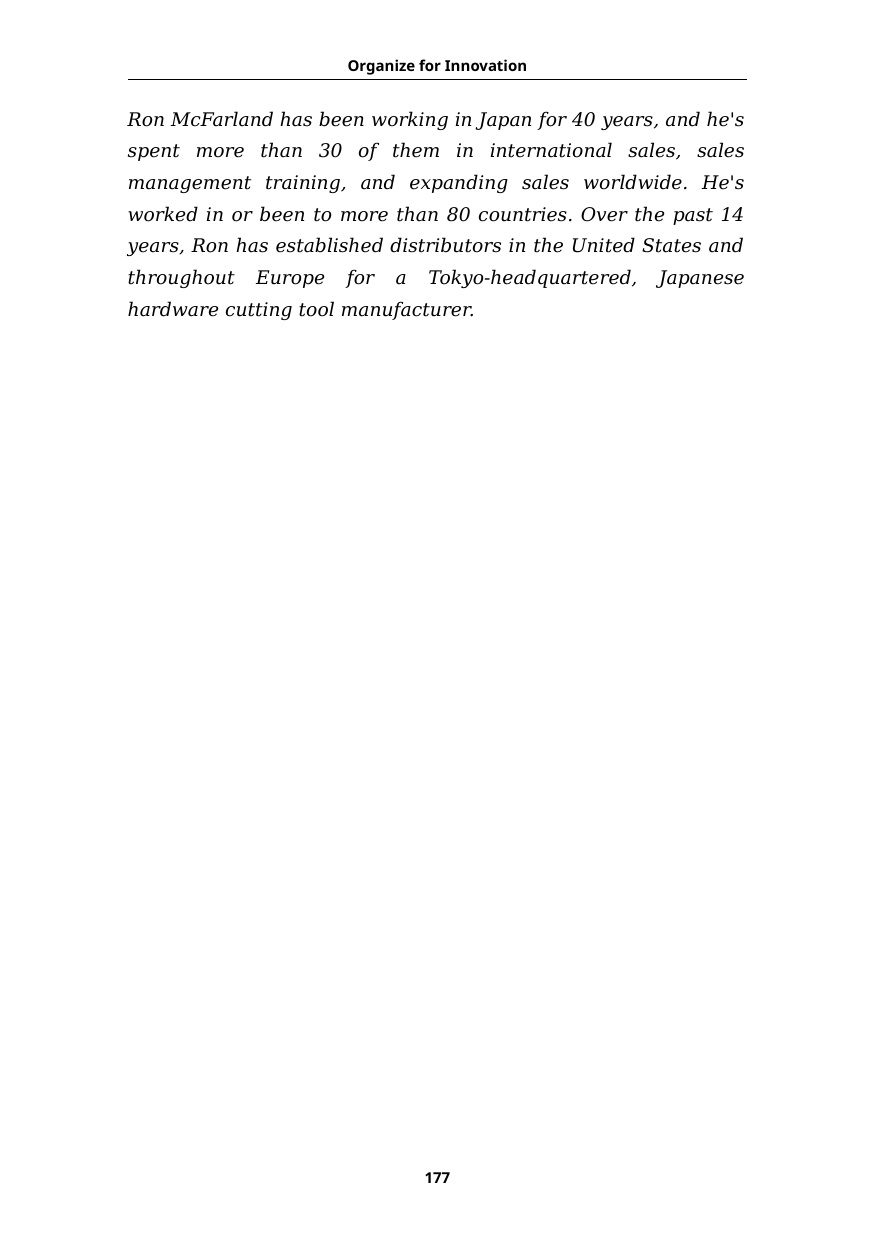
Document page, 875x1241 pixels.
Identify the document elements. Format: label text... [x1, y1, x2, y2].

text Ron McFarland has been working in Japan for 40 years, and he's spent more than 30 of them in international sales, sales management training, and expanding sales worldwide. He's worked in or been to more than 80 countries. Over the past 14 years, Ron has established distributors in the United States and throughout Europe for a Tokyo-headquartered, Japanese hardware cutting tool manufacturer. [127, 109, 747, 321]
